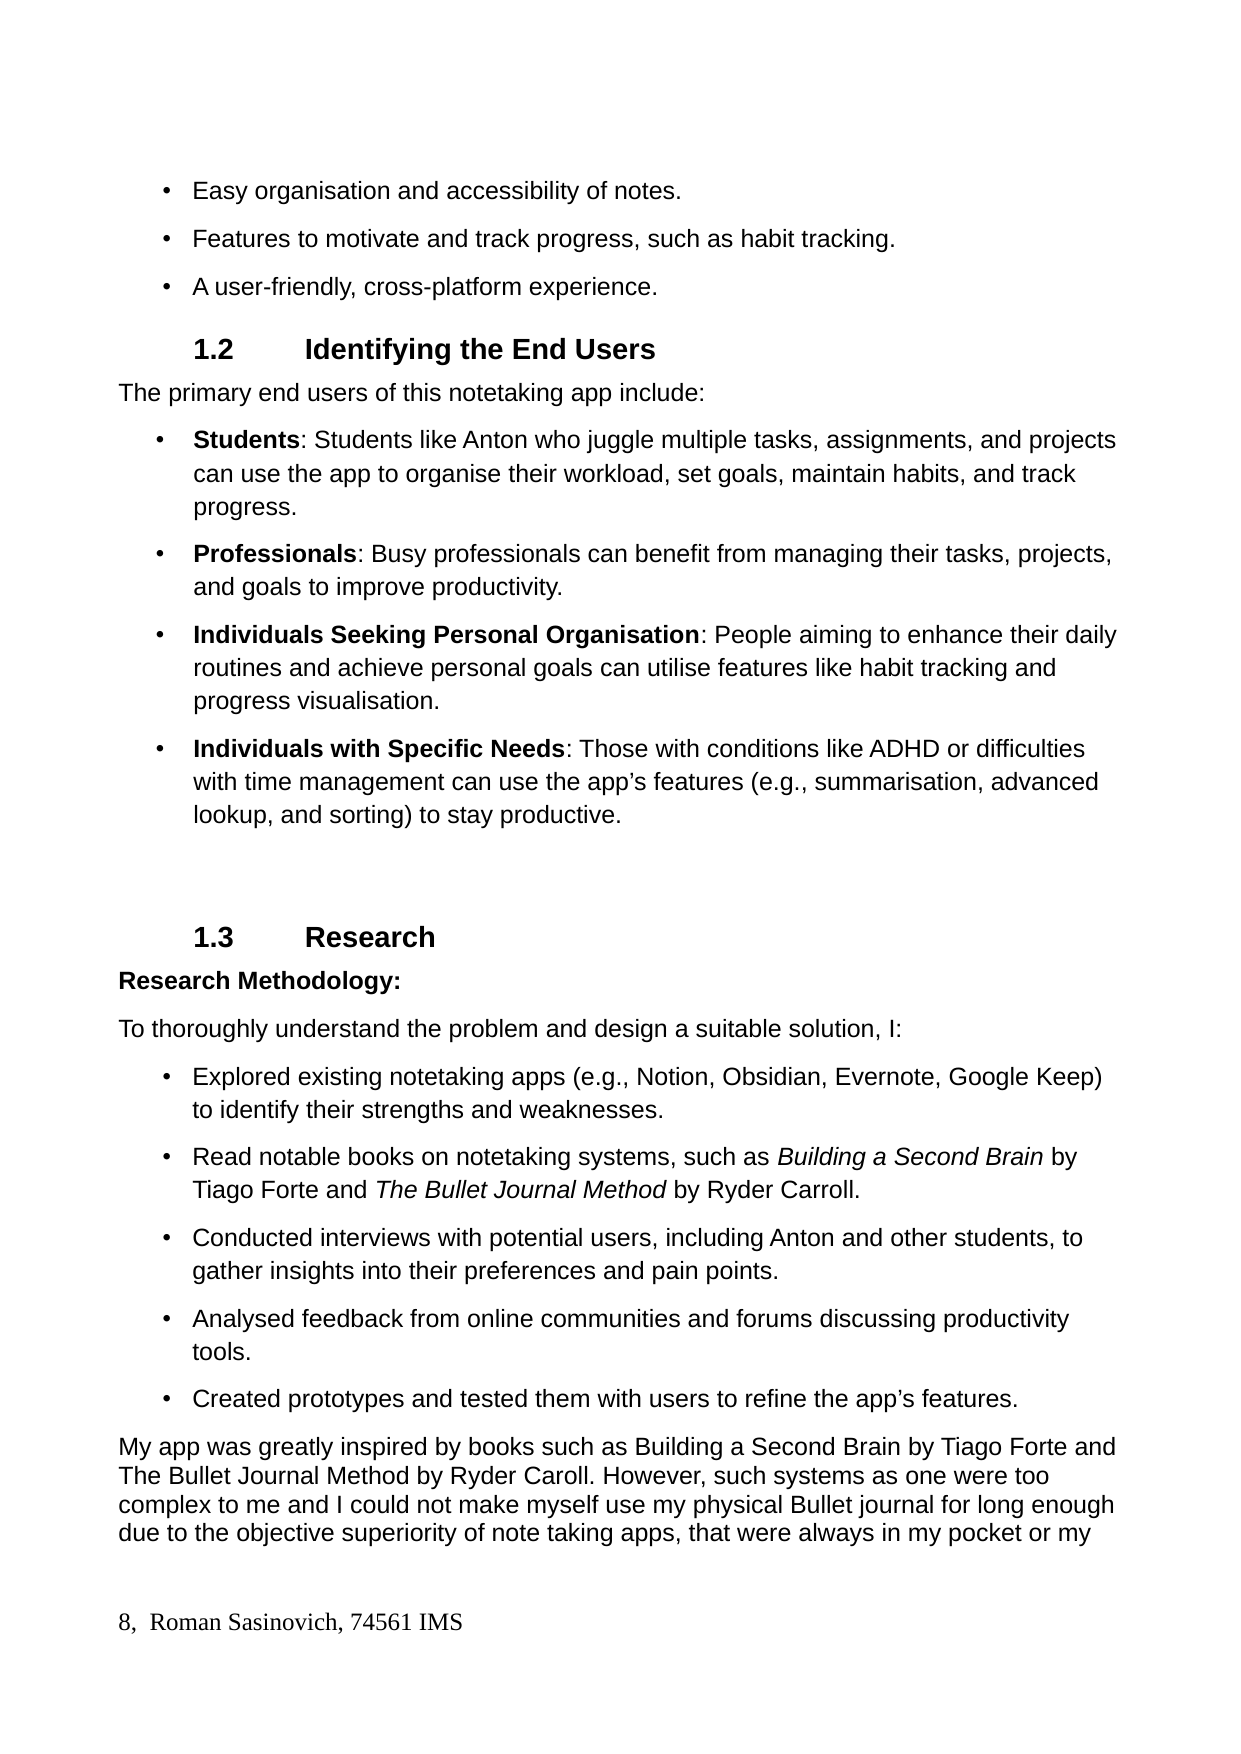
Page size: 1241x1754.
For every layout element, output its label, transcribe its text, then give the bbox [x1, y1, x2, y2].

list Conducted interviews with potential users, including Anton and other students, to gather insights into their preferences and pain points. [162, 1223, 1122, 1285]
list Features to motivate and track progress, such as habit tracking. [162, 224, 1122, 253]
list Analysed feedback from online communities and forums discussing productivity tools. [162, 1304, 1122, 1366]
subtitle Research [193, 920, 1122, 954]
list Students: Students like Anton who juggle multiple tasks, assignments, and projects can use the app to organise their workload, set goals, maintain habits, and track progress. [156, 425, 1122, 520]
list Individuals Seeking Personal Organisation: People aiming to enhance their daily routines and achieve personal goals can utilise features like habit tracking and progress visualisation. [156, 620, 1122, 715]
list Read notable books on notetaking systems, such as Building a Second Brain by Tiago Forte and The Bullet Journal Method by Ryder Carroll. [162, 1142, 1122, 1204]
text The primary end users of this notetaking app include: [118, 378, 1122, 407]
list Individuals with Specific Needs: Those with conditions like ADHD or difficulties with time management can use the app’s features (e.g., summarisation, advanced lookup, and sorting) to stay productive. [156, 734, 1122, 828]
list Created prototypes and tested them with users to refine the app’s features. [162, 1384, 1122, 1413]
text Research Methodology: [118, 966, 1122, 995]
subtitle Identifying the End Users [193, 332, 1122, 365]
list Explored existing notetaking apps (e.g., Notion, Obsidian, Evernote, Google Keep) to identify their strengths and weaknesses. [162, 1062, 1122, 1123]
list Professionals: Busy professionals can benefit from managing their tasks, projects, and goals to improve productivity. [156, 539, 1122, 601]
list Easy organisation and accessibility of notes. [162, 176, 1122, 205]
text My app was greatly inspired by books such as Building a Second Brain by Tiago Forte and The Bullet Journal Method by Ryder Caroll. However, such systems as one were too complex to me and I could not make myself use my physical Bullet journal for long enough due to the objective superiority of note taking apps, that were always in my pocket or my [118, 1432, 1122, 1547]
text To thoroughly understand the problem and design a suitable solution, I: [118, 1014, 1122, 1043]
list A user-friendly, cross-platform experience. [162, 272, 1122, 301]
